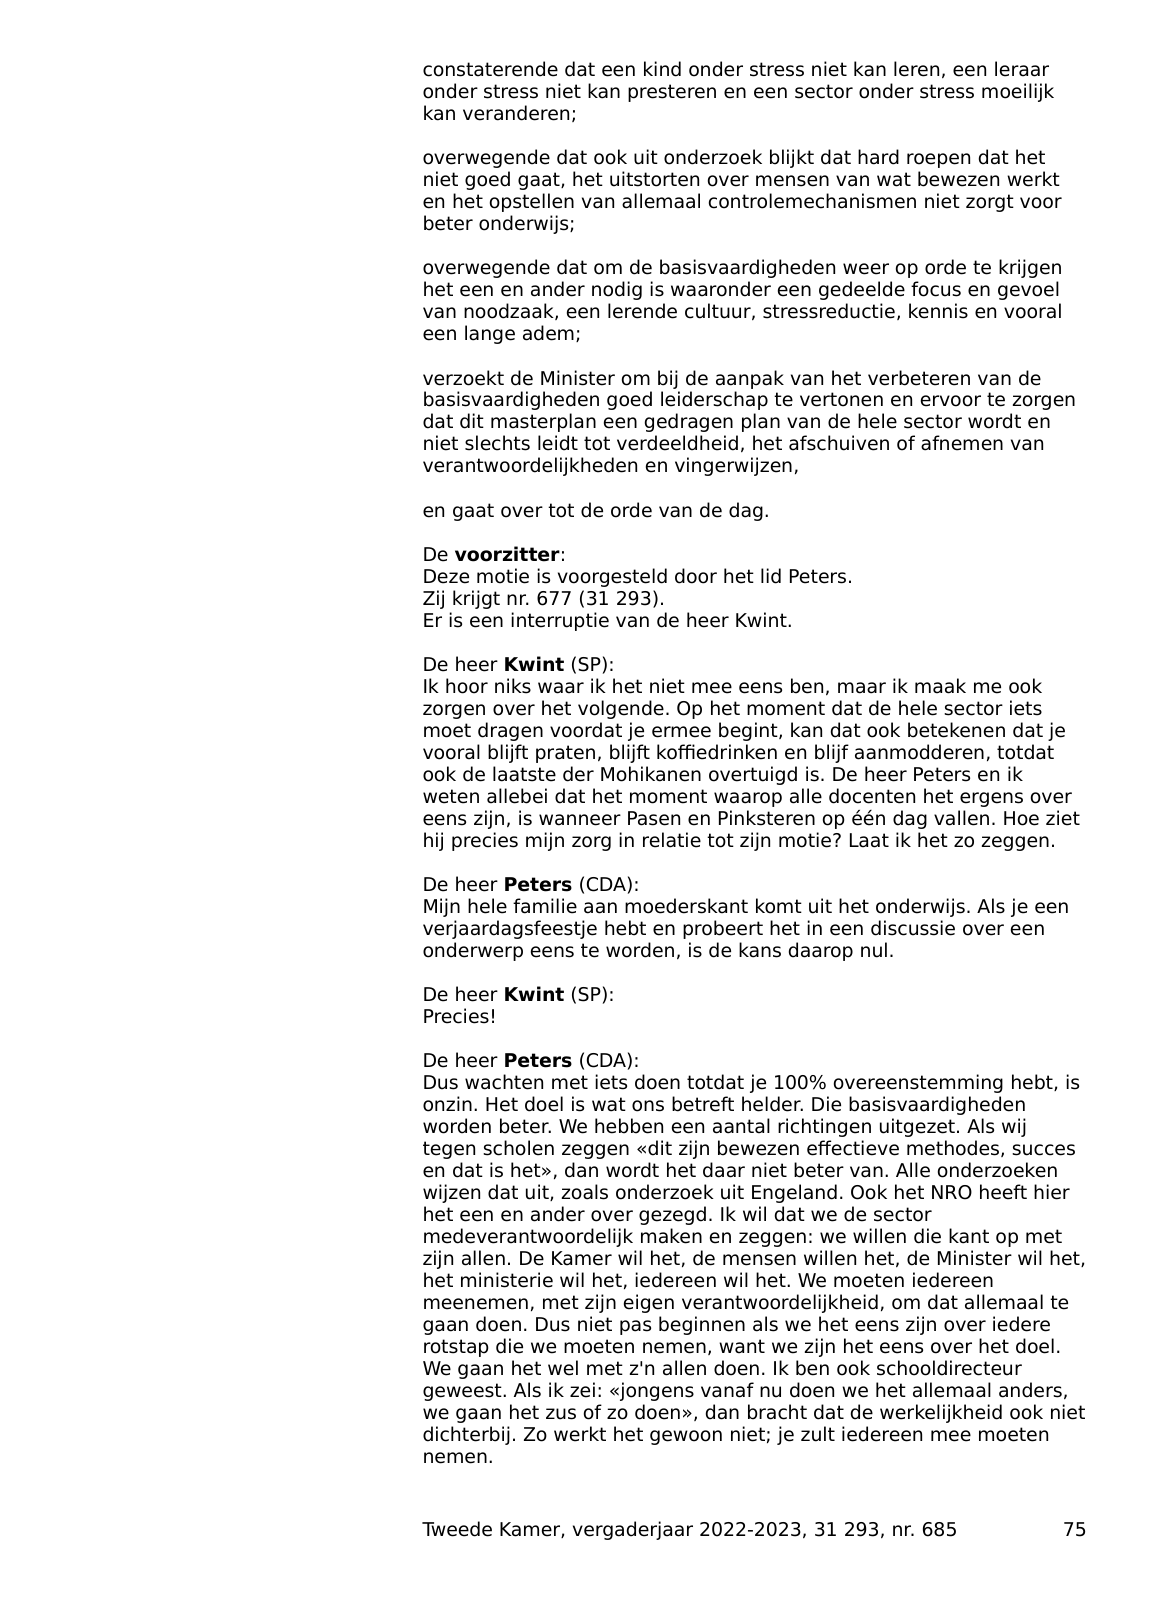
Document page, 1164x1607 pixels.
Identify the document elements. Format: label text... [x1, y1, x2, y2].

text De heer Kwint (SP): [422, 984, 1087, 1006]
text De heer Peters (CDA): [422, 874, 1087, 896]
text Er is een interruptie van de heer Kwint. [422, 609, 1087, 632]
text en gaat over tot de orde van de dag. [422, 499, 1087, 521]
text Deze motie is voorgesteld door het lid Peters. [422, 566, 1087, 588]
text overwegende dat om de basisvaardigheden weer op orde te krijgen het een en ander nodig is waaronder een gedeelde focus en gevoel van noodzaak, een lerende cultuur, stressreductie, kennis en vooral een lange adem; [422, 257, 1087, 345]
text Mijn hele familie aan moederskant komt uit het onderwijs. Als je een verjaardagsfeestje hebt en probeert het in een discussie over een onderwerp eens te worden, is de kans daarop nul. [422, 896, 1087, 962]
text Ik hoor niks waar ik het niet mee eens ben, maar ik maak me ook zorgen over het volgende. Op het moment dat de hele sector iets moet dragen voordat je ermee begint, kan dat ook betekenen dat je vooral blijft praten, blijft koffiedrinken en blijf aanmodderen, totdat ook de laatste der Mohikanen overtuigd is. De heer Peters en ik weten allebei dat het moment waarop alle docenten het ergens over eens zijn, is wanneer Pasen en Pinksteren op één dag vallen. Hoe ziet hij precies mijn zorg in relatie tot zijn motie? Laat ik het zo zeggen. [422, 676, 1087, 852]
text overwegende dat ook uit onderzoek blijkt dat hard roepen dat het niet goed gaat, het uitstorten over mensen van wat bewezen werkt en het opstellen van allemaal controlemechanismen niet zorgt voor beter onderwijs; [422, 147, 1087, 235]
text Zij krijgt nr. 677 (31 293). [422, 588, 1087, 609]
text Dus wachten met iets doen totdat je 100% overeenstemming hebt, is onzin. Het doel is wat ons betreft helder. Die basisvaardigheden worden beter. We hebben een aantal richtingen uitgezet. Als wij tegen scholen zeggen «dit zijn bewezen effectieve methodes, succes en dat is het», dan wordt het daar niet beter van. Alle onderzoeken wijzen dat uit, zoals onderzoek uit Engeland. Ook het NRO heeft hier het een en ander over gezegd. Ik wil dat we de sector medeverantwoordelijk maken en zeggen: we willen die kant op met zijn allen. De Kamer wil het, de mensen willen het, de Minister wil het, het ministerie wil het, iedereen wil het. We moeten iedereen meenemen, met zijn eigen verantwoordelijkheid, om dat allemaal te gaan doen. Dus niet pas beginnen als we het eens zijn over iedere rotstap die we moeten nemen, want we zijn het eens over het doel. We gaan het wel met z'n allen doen. Ik ben ook schooldirecteur geweest. Als ik zei: «jongens vanaf nu doen we het allemaal anders, we gaan het zus of zo doen», dan bracht dat de werkelijkheid ook niet dichterbij. Zo werkt het gewoon niet; je zult iedereen mee moeten nemen. [422, 1072, 1087, 1468]
text verzoekt de Minister om bij de aanpak van het verbeteren van de basisvaardigheden goed leiderschap te vertonen en ervoor te zorgen dat dit masterplan een gedragen plan van de hele sector wordt en niet slechts leidt tot verdeeldheid, het afschuiven of afnemen van verantwoordelijkheden en vingerwijzen, [422, 367, 1087, 477]
text De heer Kwint (SP): [422, 654, 1087, 676]
text De heer Peters (CDA): [422, 1050, 1087, 1072]
text constaterende dat een kind onder stress niet kan leren, een leraar onder stress niet kan presteren en een sector onder stress moeilijk kan veranderen; [422, 59, 1087, 125]
text Precies! [422, 1006, 1087, 1028]
text De voorzitter: [422, 544, 1087, 566]
